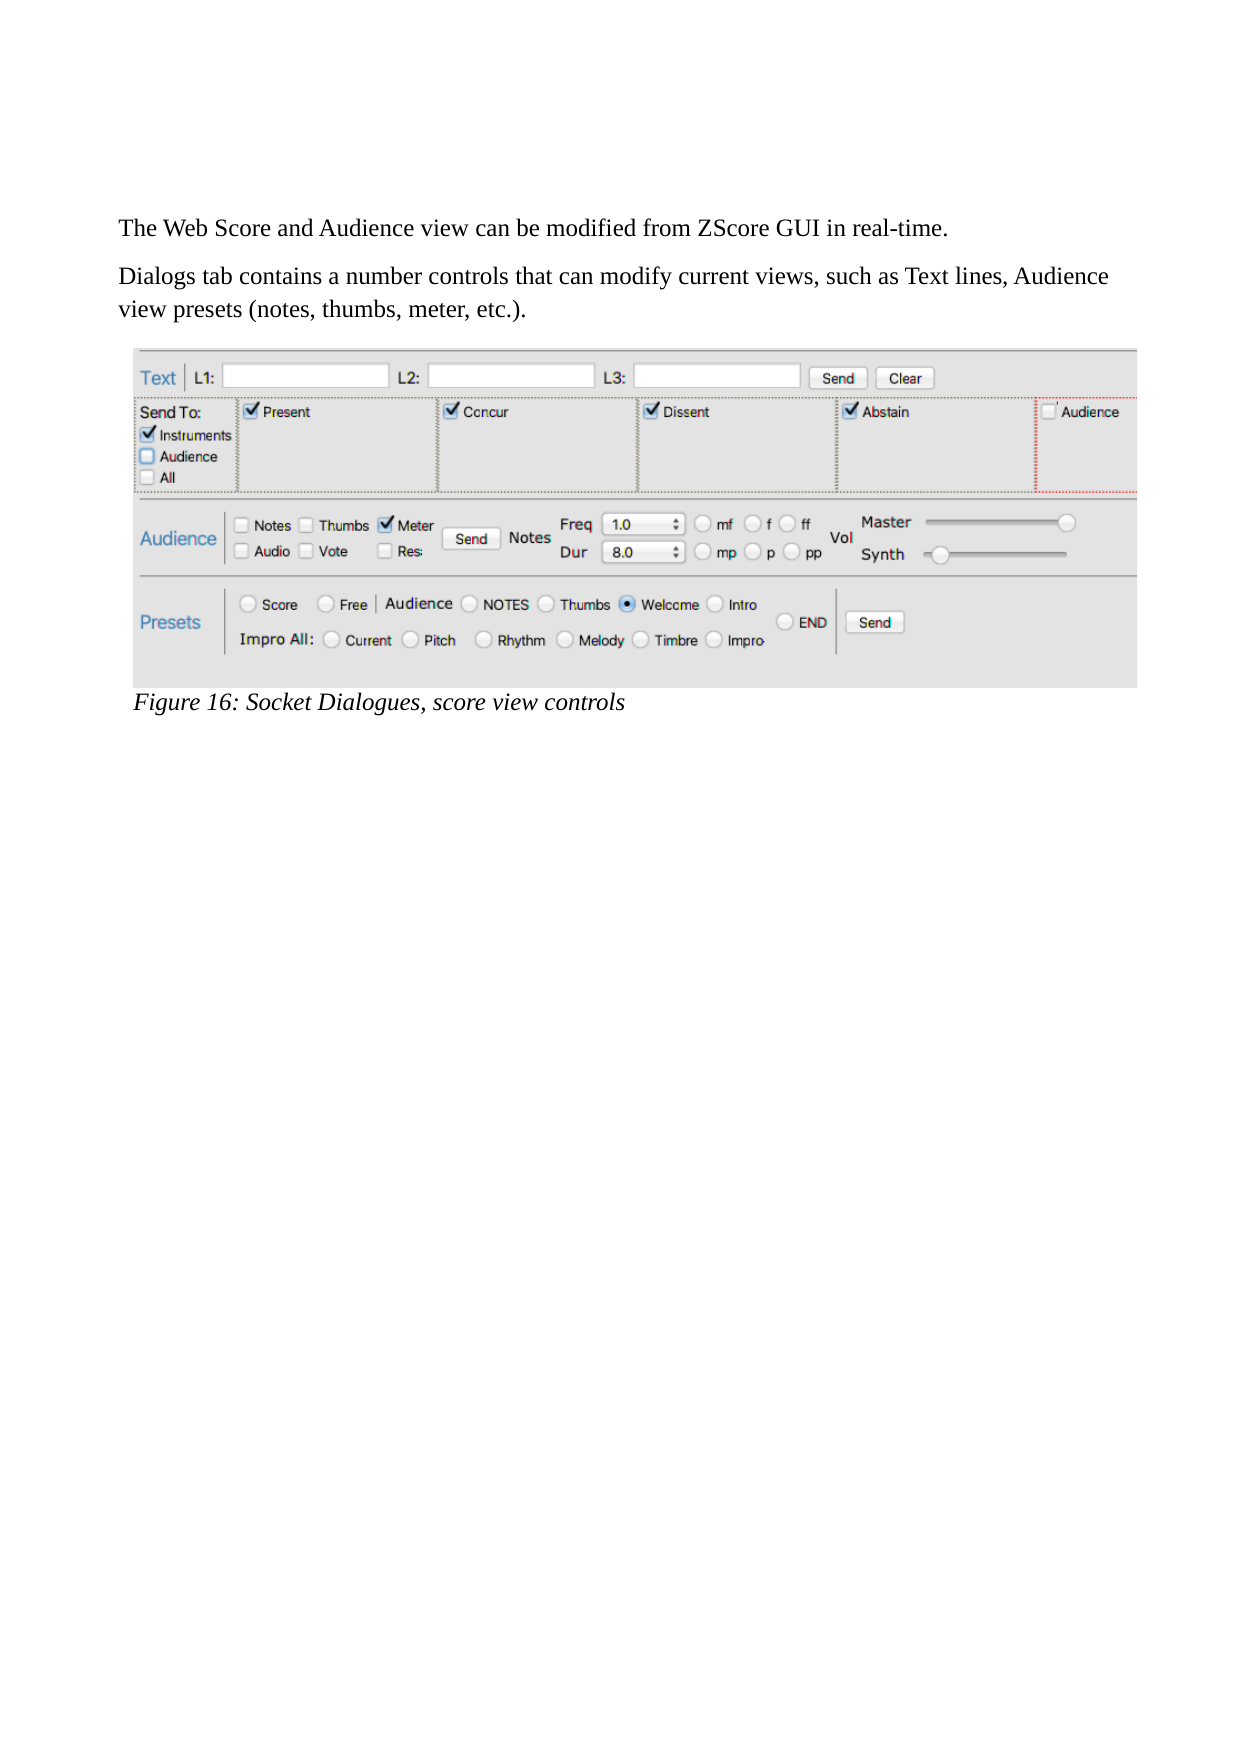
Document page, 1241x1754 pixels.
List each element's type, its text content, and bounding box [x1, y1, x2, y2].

picture [133, 348, 1138, 688]
subtitle Dialogs tab contains a number controls that can modify current views, such as Text lines, Audience view presets (notes, thumbs, meter, etc.). [118, 261, 1122, 323]
text Figure 16: Socket Dialogues, score view controls [133, 688, 1137, 716]
subtitle [133, 336, 1137, 348]
subtitle The Web Score and Audience view can be modified from ZScore GUI in real-time. [118, 213, 1122, 242]
